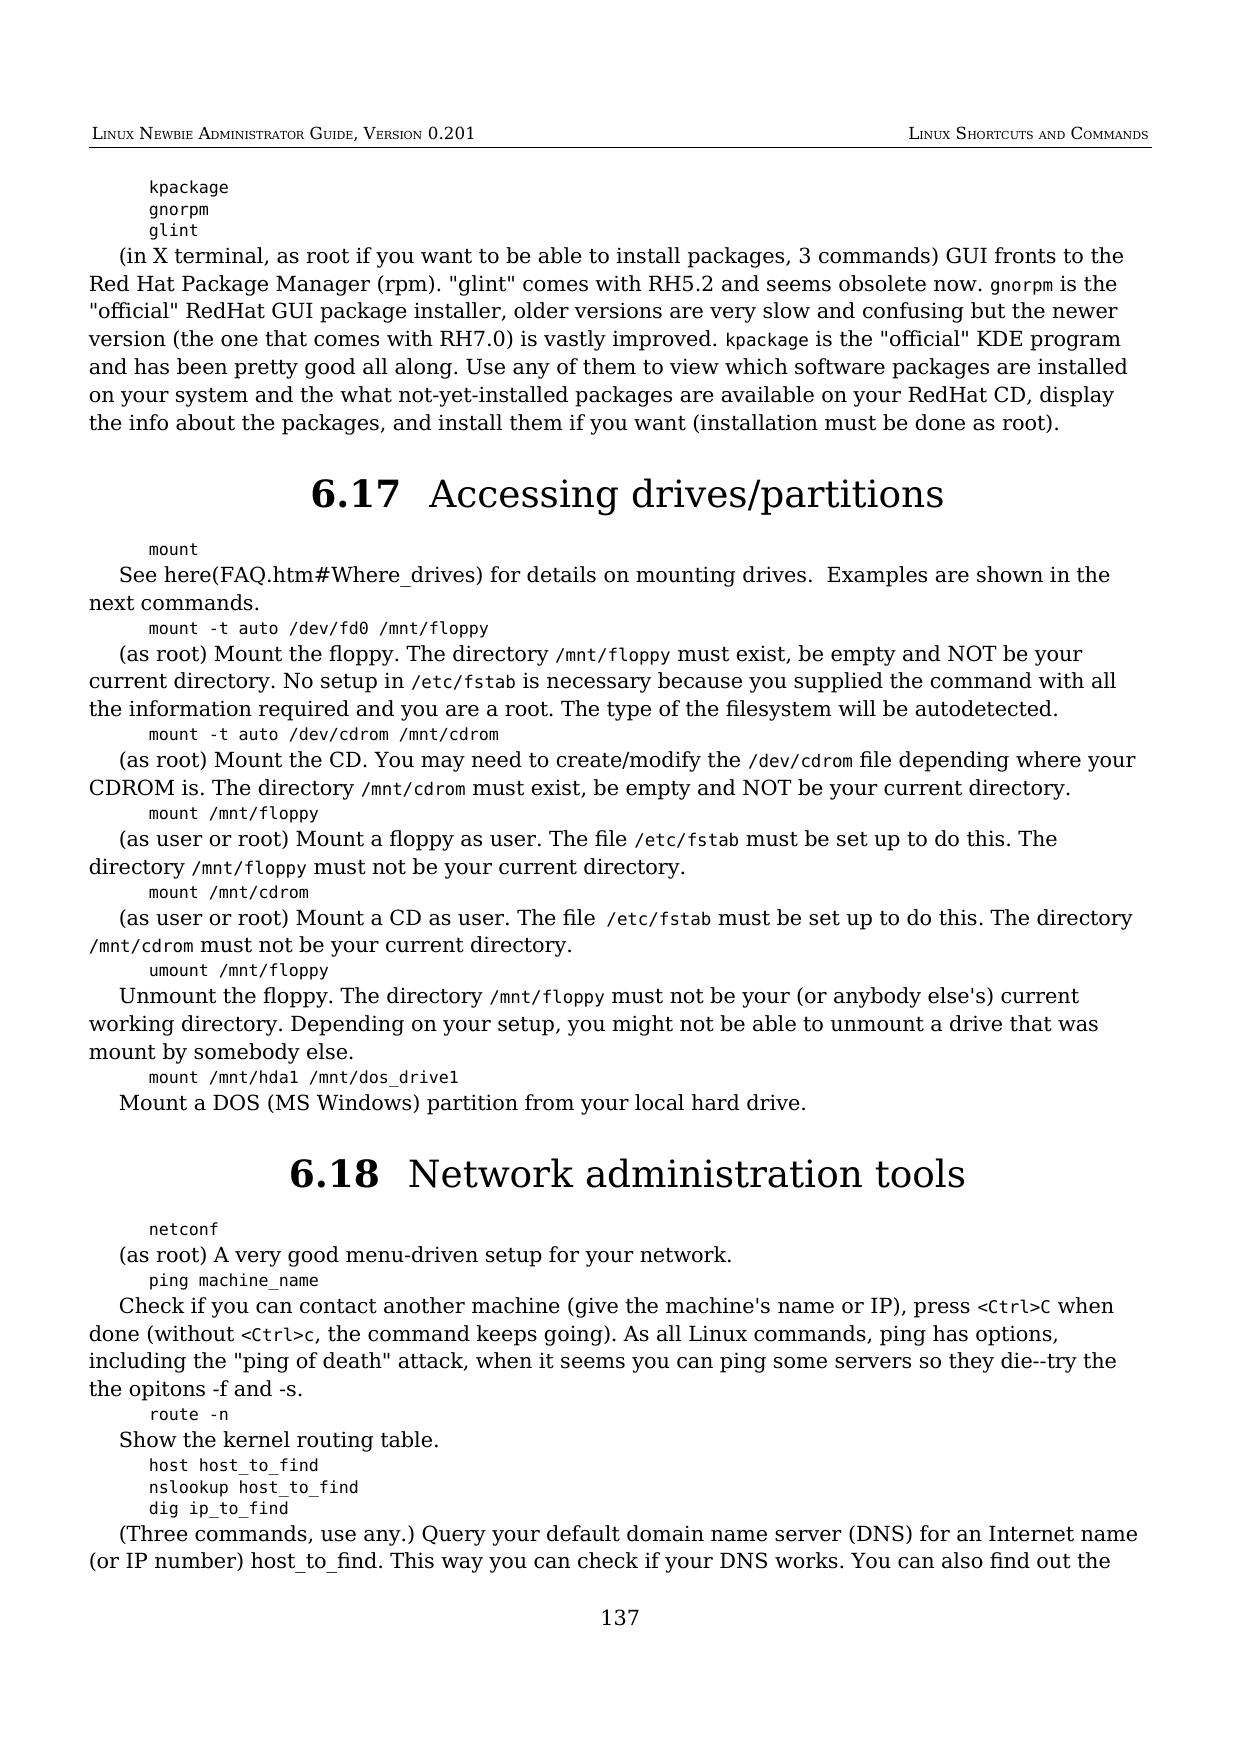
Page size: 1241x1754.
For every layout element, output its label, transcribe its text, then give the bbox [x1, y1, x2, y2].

text (as root) Mount the CD. You may need to create/modify the /dev/cdrom file depending where your CDROM is. The directory /mnt/cdrom must exist, be empty and NOT be your current directory. [88, 748, 1152, 800]
text (as root) A very good menu-driven setup for your network. [88, 1243, 1152, 1267]
text umount /mnt/floppy [148, 961, 1152, 981]
text mount /mnt/hda1 /mnt/dos_drive1 [148, 1068, 1152, 1087]
text netconf [148, 1220, 1152, 1240]
text gnorpm [148, 199, 1152, 219]
text (as user or root) Mount a floppy as user. The file /etc/fstab must be set up to do this. The directory /mnt/floppy must not be your current directory. [88, 827, 1152, 879]
text mount -t auto /dev/fd0 /mnt/floppy [148, 619, 1152, 638]
text nslookup host_to_find [148, 1477, 1152, 1497]
text kpackage [148, 178, 1152, 198]
text Show the kernel routing table. [88, 1428, 1152, 1453]
text mount -t auto /dev/cdrom /mnt/cdrom [148, 725, 1152, 745]
text (as root) Mount the floppy. The directory /mnt/floppy must exist, be empty and NOT be your current directory. No setup in /etc/fstab is necessary because you supplied the command with all the information required and you are a root. The type of the filesystem will be autodetected. [88, 642, 1152, 722]
text mount [148, 540, 1152, 560]
text (as user or root) Mount a CD as user. The file /etc/fstab must be set up to do this. The directory /mnt/cdrom must not be your current directory. [88, 906, 1152, 958]
text Check if you can contact another machine (give the machine's name or IP), press <Ctrl>C when done (without <Ctrl>c, the command keeps going). As all Linux commands, ping has options, including the "ping of death" attack, when it seems you can ping some servers so they die--try the the opitons -f and -s. [88, 1294, 1152, 1402]
text dig ip_to_find [148, 1499, 1152, 1518]
text (Three commands, use any.) Query your default domain name server (DNS) for an Internet name (or IP number) host_to_find. This way you can check if your DNS works. You can also find out the [88, 1522, 1152, 1574]
text mount /mnt/floppy [148, 804, 1152, 823]
text glint [148, 221, 1152, 240]
text (in X terminal, as root if you want to be able to install packages, 3 commands) GUI fronts to the Red Hat Package Manager (rpm). "glint" comes with RH5.2 and seems obsolete now. gnorpm is the "official" RedHat GUI package installer, older versions are very slow and confusing but the newer version (the one that comes with RH7.0) is vastly improved. kpackage is the "official" KDE program and has been pretty good all along. Use any of them to view which software packages are installed on your system and the what not-yet-installed packages are available on your RedHat CD, display the info about the packages, and install them if you want (installation must be done as root). [88, 244, 1152, 435]
text See here(FAQ.htm#Where_drives) for details on mounting drives. Examples are shown in the next commands. [88, 563, 1152, 615]
text Mount a DOS (MS Windows) partition from your local hard drive. [88, 1091, 1152, 1115]
subtitle Accessing drives/partitions [88, 472, 1152, 516]
text route -n [148, 1405, 1152, 1425]
text mount /mnt/cdrom [148, 883, 1152, 902]
text ping machine_name [148, 1271, 1152, 1291]
text Unmount the floppy. The directory /mnt/floppy must not be your (or anybody else's) current working directory. Depending on your setup, you might not be able to unmount a drive that was mount by somebody else. [88, 984, 1152, 1064]
text host host_to_find [148, 1456, 1152, 1476]
subtitle Network administration tools [88, 1152, 1152, 1196]
